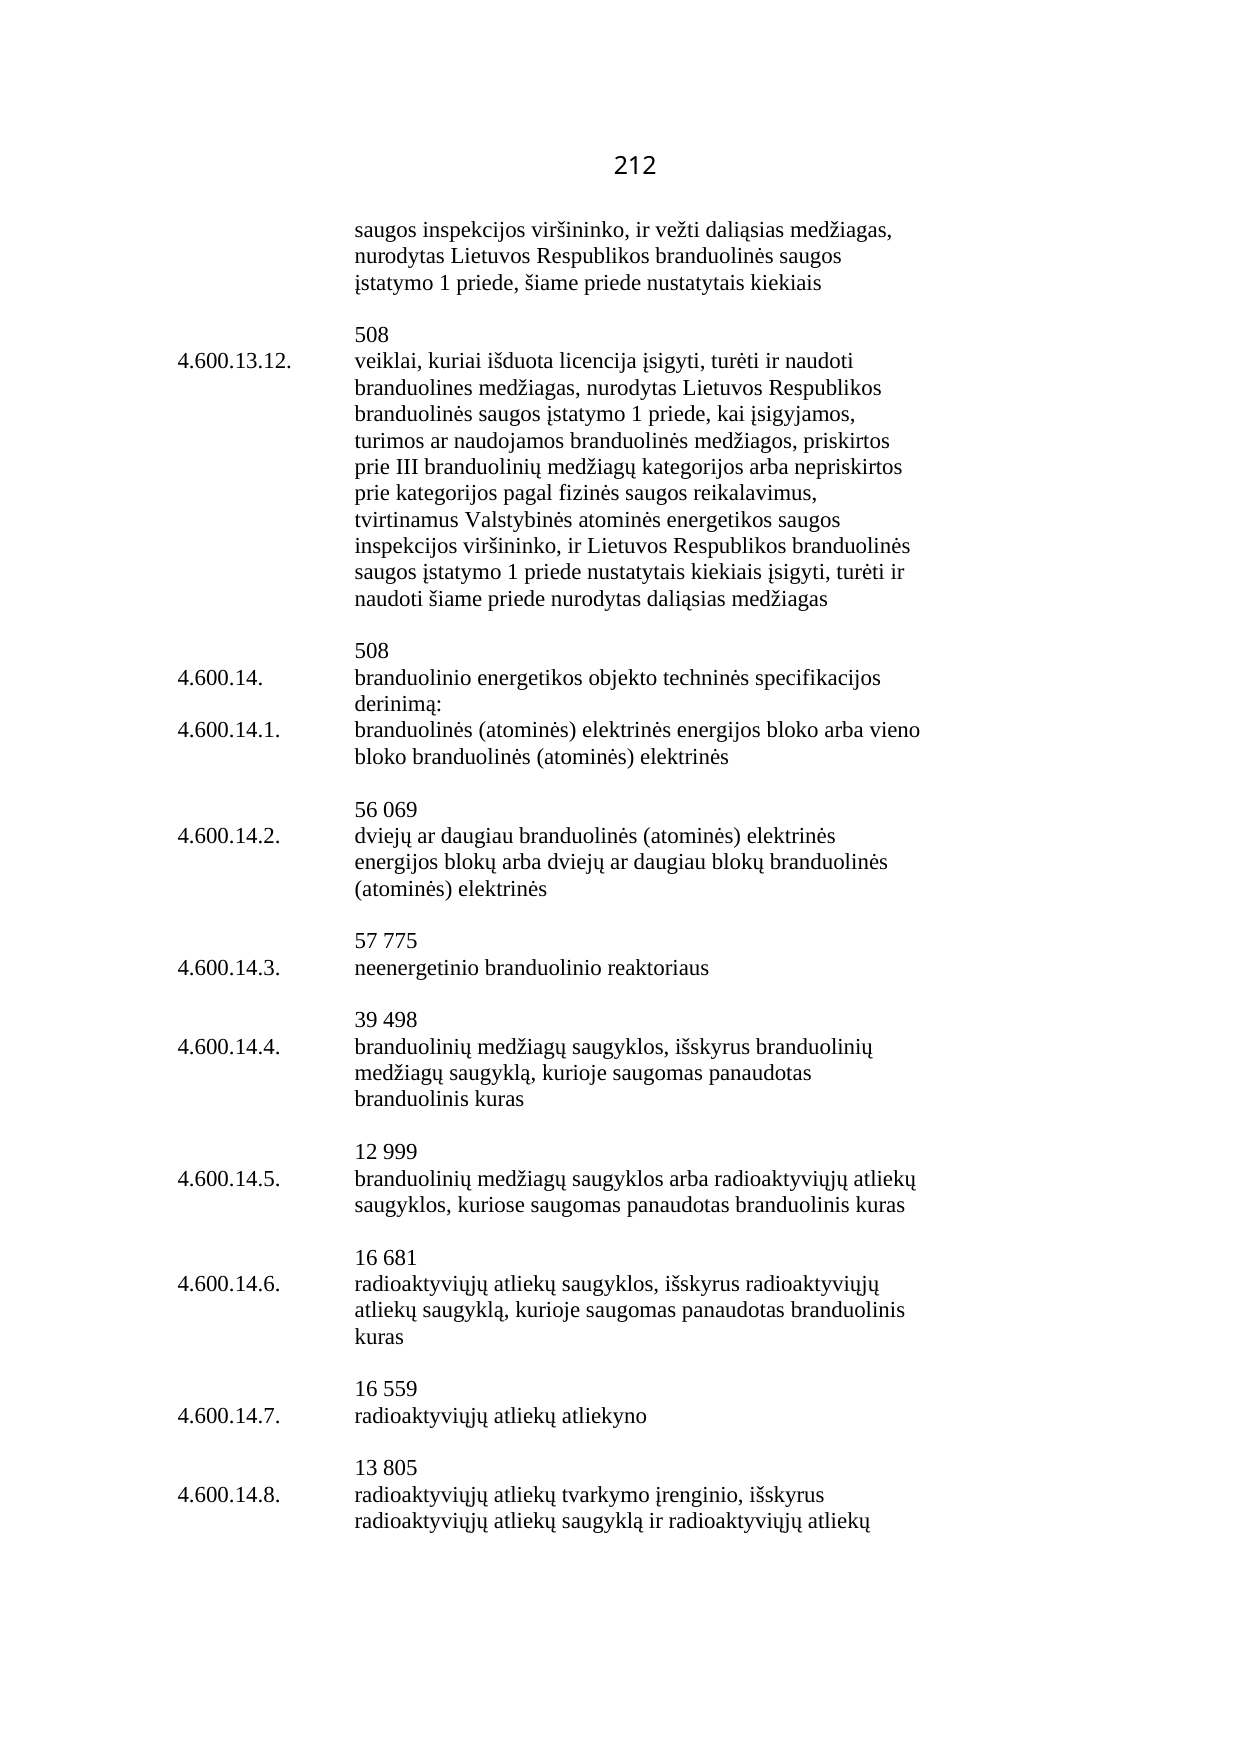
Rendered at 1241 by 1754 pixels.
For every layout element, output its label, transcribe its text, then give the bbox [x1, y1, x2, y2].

text atliekų saugyklą, kurioje saugomas panaudotas branduolinis [354, 1296, 945, 1323]
text saugos įstatymo 1 priede nustatytais kiekiais įsigyti, turėti ir [354, 558, 945, 585]
text energijos blokų arba dviejų ar daugiau blokų branduolinės [354, 848, 945, 875]
text bloko branduolinės (atominės) elektrinės 56 069 [354, 743, 945, 822]
text 4.600.14.6. radioaktyviųjų atliekų saugyklos, išskyrus radioaktyviųjų [177, 1270, 945, 1296]
text 4.600.14. branduolinio energetikos objekto techninės specifikacijos [177, 664, 945, 690]
text nurodytas Lietuvos Respublikos branduolinės saugos [354, 242, 945, 268]
text 4.600.14.2. dviejų ar daugiau branduolinės (atominės) elektrinės [177, 822, 945, 848]
text turimos ar naudojamos branduolinės medžiagos, priskirtos [354, 427, 945, 453]
text saugyklos, kuriose saugomas panaudotas branduolinis kuras 16 681 [354, 1191, 945, 1270]
text medžiagų saugyklą, kurioje saugomas panaudotas [354, 1059, 945, 1086]
text naudoti šiame priede nurodytas daliąsias medžiagas 508 [354, 585, 945, 664]
text 4.600.14.4. branduolinių medžiagų saugyklos, išskyrus branduolinių [177, 1033, 945, 1059]
text įstatymo 1 priede, šiame priede nustatytais kiekiais 508 [354, 268, 945, 348]
text (atominės) elektrinės 57 775 [354, 875, 945, 954]
text derinimą: [354, 690, 945, 717]
text 4.600.13.12. veiklai, kuriai išduota licencija įsigyti, turėti ir naudoti [177, 348, 945, 374]
text saugos inspekcijos viršininko, ir vežti daliąsias medžiagas, [354, 216, 945, 242]
text prie kategorijos pagal fizinės saugos reikalavimus, [354, 479, 945, 506]
text 4.600.14.8. radioaktyviųjų atliekų tvarkymo įrenginio, išskyrus [177, 1481, 945, 1507]
text branduolinės saugos įstatymo 1 priede, kai įsigyjamos, [354, 400, 945, 427]
text radioaktyviųjų atliekų saugyklą ir radioaktyviųjų atliekų [354, 1507, 945, 1533]
text branduolinis kuras 12 999 [354, 1086, 945, 1164]
text inspekcijos viršininko, ir Lietuvos Respublikos branduolinės [354, 532, 945, 558]
text kuras 16 559 [354, 1323, 945, 1402]
text prie III branduolinių medžiagų kategorijos arba nepriskirtos [354, 453, 945, 479]
text 4.600.14.3. neenergetinio branduolinio reaktoriaus 39 498 [177, 954, 945, 1033]
text 4.600.14.1. branduolinės (atominės) elektrinės energijos bloko arba vieno [177, 717, 945, 743]
text tvirtinamus Valstybinės atominės energetikos saugos [354, 506, 945, 532]
text branduolines medžiagas, nurodytas Lietuvos Respublikos [354, 374, 945, 400]
text 4.600.14.5. branduolinių medžiagų saugyklos arba radioaktyviųjų atliekų [177, 1164, 945, 1191]
text 4.600.14.7. radioaktyviųjų atliekų atliekyno 13 805 [177, 1402, 945, 1481]
